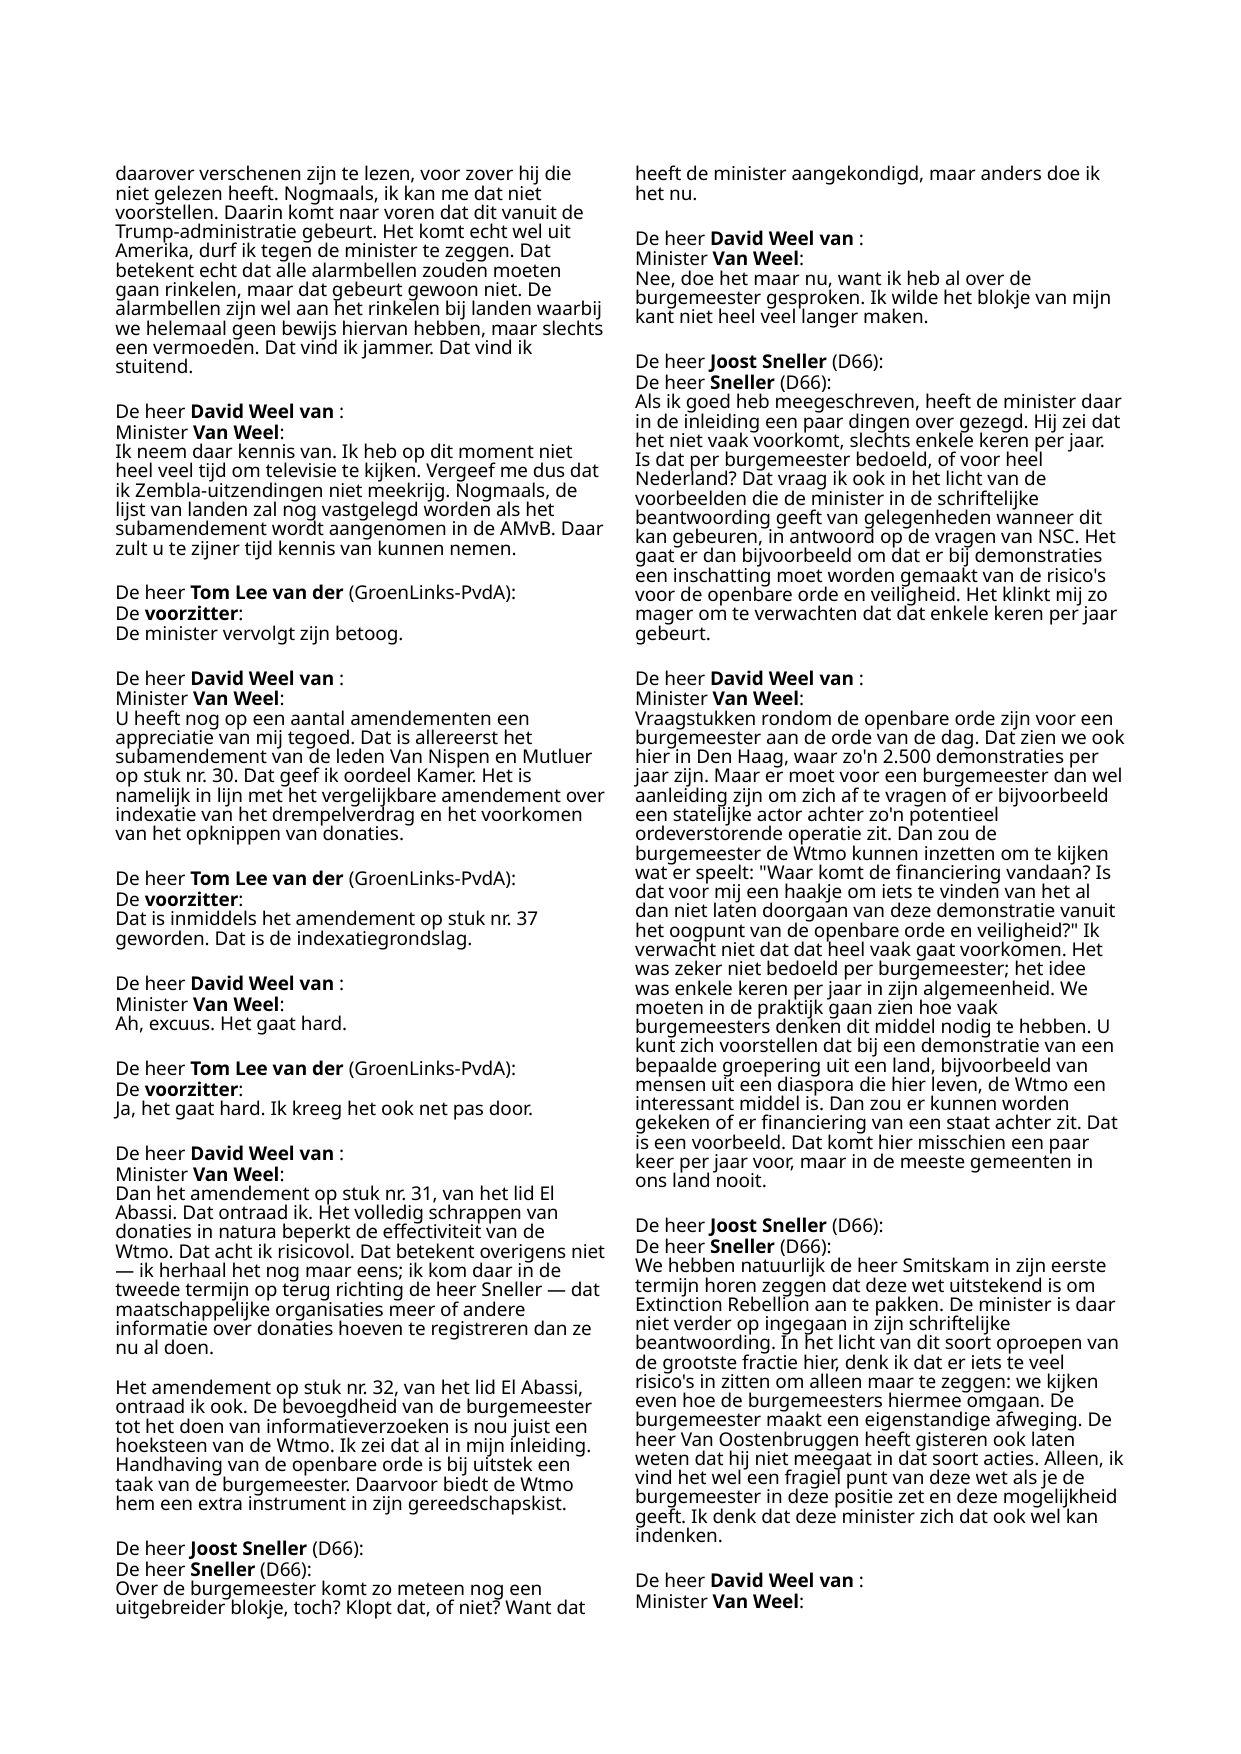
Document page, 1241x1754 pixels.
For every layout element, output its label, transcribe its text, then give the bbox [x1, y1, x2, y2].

text De heer Joost Sneller (D66): [115, 1535, 605, 1561]
text Minister Van Weel: [115, 690, 605, 710]
text De heer David Weel van : [635, 225, 1125, 250]
text Minister Van Weel: [115, 424, 605, 443]
text De heer David Weel van : [115, 398, 605, 424]
text Dan het amendement op stuk nr. 31, van het lid El Abassi. Dat ontraad ik. Het volledig schrappen van donaties in natura beperkt de effectiviteit van de Wtmo. Dat acht ik risicovol. Dat betekent overigens niet — ik herhaal het nog maar eens; ik kom daar in de tweede termijn op terug richting de heer Sneller — dat maatschappelijke organisaties meer of andere informatie over donaties hoeven te registreren dan ze nu al doen. [115, 1185, 605, 1358]
text heeft de minister aangekondigd, maar anders doe ik het nu. [635, 165, 1125, 204]
text Nee, doe het maar nu, want ik heb al over de burgemeester gesproken. Ik wilde het blokje van mijn kant niet heel veel langer maken. [635, 270, 1125, 327]
text De heer David Weel van : [115, 970, 605, 996]
text daarover verschenen zijn te lezen, voor zover hij die niet gelezen heeft. Nogmaals, ik kan me dat niet voorstellen. Daarin komt naar voren dat dit vanuit de Trump-administratie gebeurt. Het komt echt wel uit Amerika, durf ik tegen de minister te zeggen. Dat betekent echt dat alle alarmbellen zouden moeten gaan rinkelen, maar dat gebeurt gewoon niet. De alarmbellen zijn wel aan het rinkelen bij landen waarbij we helemaal geen bewijs hiervan hebben, maar slechts een vermoeden. Dat vind ik jammer. Dat vind ik stuitend. [115, 165, 605, 377]
text Vraagstukken rondom de openbare orde zijn voor een burgemeester aan de orde van de dag. Dat zien we ook hier in Den Haag, waar zo'n 2.500 demonstraties per jaar zijn. Maar er moet voor een burgemeester dan wel aanleiding zijn om zich af te vragen of er bijvoorbeeld een statelijke actor achter zo'n potentieel ordeverstorende operatie zit. Dan zou de burgemeester de Wtmo kunnen inzetten om te kijken wat er speelt: "Waar komt de financiering vandaan? Is dat voor mij een haakje om iets te vinden van het al dan niet laten doorgaan van deze demonstratie vanuit het oogpunt van de openbare orde en veiligheid?" Ik verwacht niet dat dat heel vaak gaat voorkomen. Het was zeker niet bedoeld per burgemeester; het idee was enkele keren per jaar in zijn algemeenheid. We moeten in de praktijk gaan zien hoe vaak burgemeesters denken dit middel nodig te hebben. U kunt zich voorstellen dat bij een demonstratie van een bepaalde groepering uit een land, bijvoorbeeld van mensen uit een diaspora die hier leven, de Wtmo een interessant middel is. Dan zou er kunnen worden gekeken of er financiering van een staat achter zit. Dat is een voorbeeld. Dat komt hier misschien een paar keer per jaar voor, maar in de meeste gemeenten in ons land nooit. [635, 710, 1125, 1191]
text De heer Tom Lee van der (GroenLinks-PvdA): [115, 1055, 605, 1081]
text De heer Sneller (D66): [635, 374, 1125, 393]
text We hebben natuurlijk de heer Smitskam in zijn eerste termijn horen zeggen dat deze wet uitstekend is om Extinction Rebellion aan te pakken. De minister is daar niet verder op ingegaan in zijn schriftelijke beantwoording. In het licht van dit soort oproepen van de grootste fractie hier, denk ik dat er iets te veel risico's in zitten om alleen maar te zeggen: we kijken even hoe de burgemeesters hiermee omgaan. De burgemeester maakt een eigenstandige afweging. De heer Van Oostenbruggen heeft gisteren ook laten weten dat hij niet meegaat in dat soort acties. Alleen, ik vind het wel een fragiel punt van deze wet als je de burgemeester in deze positie zet en deze mogelijkheid geeft. Ik denk dat deze minister zich dat ook wel kan indenken. [635, 1257, 1125, 1546]
text Over de burgemeester komt zo meteen nog een uitgebreider blokje, toch? Klopt dat, of niet? Want dat [115, 1580, 605, 1618]
text Ah, excuus. Het gaat hard. [115, 1015, 605, 1034]
text De voorzitter: [115, 605, 605, 624]
text U heeft nog op een aantal amendementen een appreciatie van mij tegoed. Dat is allereerst het subamendement van de leden Van Nispen en Mutluer op stuk nr. 30. Dat geef ik oordeel Kamer. Het is namelijk in lijn met het vergelijkbare amendement over indexatie van het drempelverdrag en het voorkomen van het opknippen van donaties. [115, 710, 605, 844]
text De heer Tom Lee van der (GroenLinks-PvdA): [115, 865, 605, 891]
text De heer Sneller (D66): [635, 1238, 1125, 1257]
text Minister Van Weel: [635, 1593, 1125, 1612]
text Het amendement op stuk nr. 32, van het lid El Abassi, ontraad ik ook. De bevoegdheid van de burgemeester tot het doen van informatieverzoeken is nou juist een hoeksteen van de Wtmo. Ik zei dat al in mijn inleiding. Handhaving van de openbare orde is bij uitstek een taak van de burgemeester. Daarvoor biedt de Wtmo hem een extra instrument in zijn gereedschapskist. [115, 1379, 605, 1514]
text Minister Van Weel: [115, 996, 605, 1015]
text De heer Tom Lee van der (GroenLinks-PvdA): [115, 579, 605, 605]
text De voorzitter: [115, 891, 605, 910]
text Minister Van Weel: [115, 1166, 605, 1185]
text Minister Van Weel: [635, 690, 1125, 710]
text De heer David Weel van : [115, 665, 605, 690]
text De heer David Weel van : [635, 665, 1125, 690]
text Minister Van Weel: [635, 250, 1125, 270]
text Ik neem daar kennis van. Ik heb op dit moment niet heel veel tijd om televisie te kijken. Vergeef me dus dat ik Zembla-uitzendingen niet meekrijg. Nogmaals, de lijst van landen zal nog vastgelegd worden als het subamendement wordt aangenomen in de AMvB. Daar zult u te zijner tijd kennis van kunnen nemen. [115, 443, 605, 559]
text Dat is inmiddels het amendement op stuk nr. 37 geworden. Dat is de indexatiegrondslag. [115, 910, 605, 949]
text De heer David Weel van : [115, 1140, 605, 1166]
text Ja, het gaat hard. Ik kreeg het ook net pas door. [115, 1100, 605, 1119]
text De heer Joost Sneller (D66): [635, 1212, 1125, 1238]
text De minister vervolgt zijn betoog. [115, 624, 605, 644]
text De heer Joost Sneller (D66): [635, 348, 1125, 374]
text De heer David Weel van : [635, 1567, 1125, 1593]
text Als ik goed heb meegeschreven, heeft de minister daar in de inleiding een paar dingen over gezegd. Hij zei dat het niet vaak voorkomt, slechts enkele keren per jaar. Is dat per burgemeester bedoeld, of voor heel Nederland? Dat vraag ik ook in het licht van de voorbeelden die de minister in de schriftelijke beantwoording geeft van gelegenheden wanneer dit kan gebeuren, in antwoord op de vragen van NSC. Het gaat er dan bijvoorbeeld om dat er bij demonstraties een inschatting moet worden gemaakt van de risico's voor de openbare orde en veiligheid. Het klinkt mij zo mager om te verwachten dat dat enkele keren per jaar gebeurt. [635, 393, 1125, 644]
text De voorzitter: [115, 1081, 605, 1100]
text De heer Sneller (D66): [115, 1561, 605, 1580]
